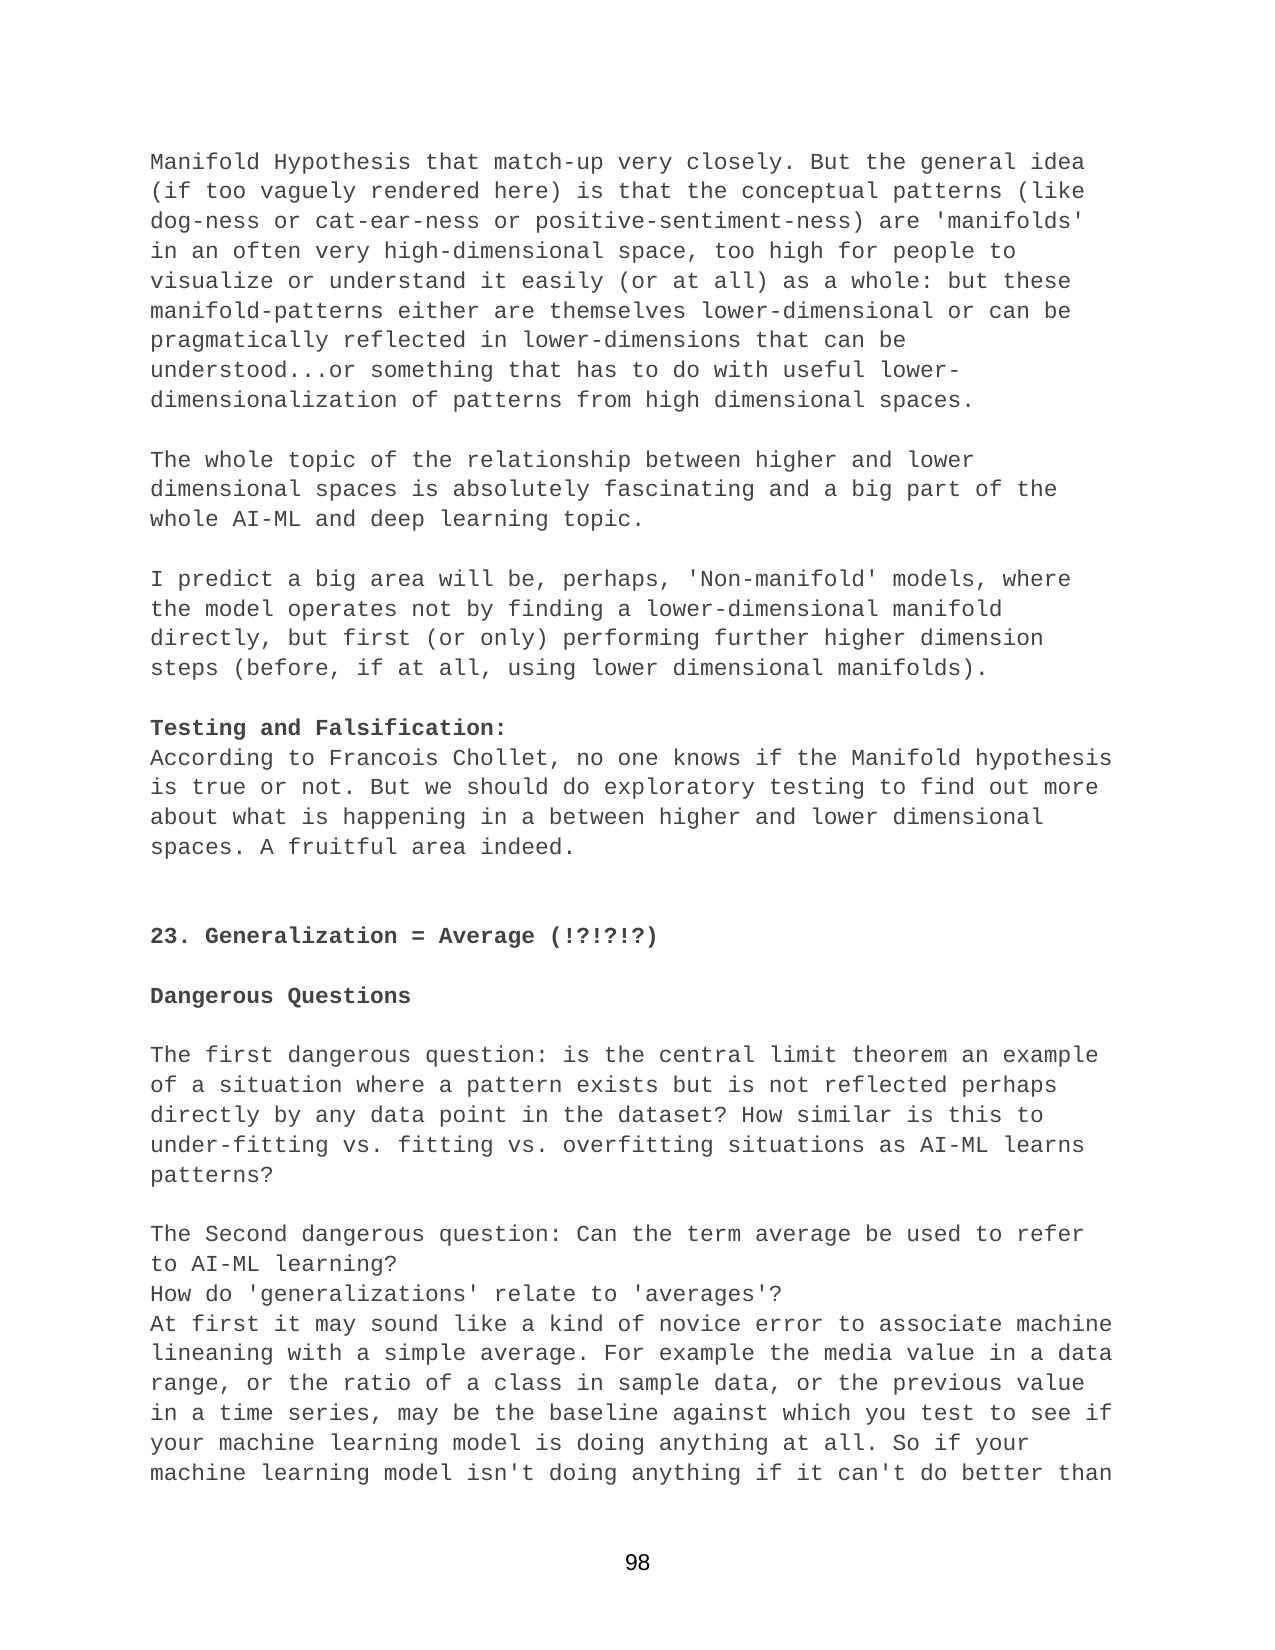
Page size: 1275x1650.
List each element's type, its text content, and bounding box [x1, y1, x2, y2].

text I predict a big area will be, perhaps, 'Non-manifold' models, where the model operates not by finding a lower-dimensional manifold directly, but first (or only) performing further higher dimension steps (before, if at all, using lower dimensional manifolds). [150, 567, 1125, 682]
text The first dangerous question: is the central limit theorem an example of a situation where a pattern exists but is not reflected perhaps directly by any data point in the dataset? How similar is this to under-fitting vs. fitting vs. overfitting situations as AI-ML learns patterns? [150, 1044, 1125, 1189]
text The whole topic of the relationship between higher and lower dimensional spaces is absolutely fascinating and a big part of the whole AI-ML and deep learning topic. [150, 448, 1125, 533]
text How do 'generalizations' relate to 'averages'? [150, 1282, 1125, 1308]
text At first it may sound like a kind of novice error to associate machine lineaning with a simple average. For example the media value in a data range, or the ratio of a class in sample data, or the previous value in a time series, may be the baseline against which you test to see if your machine learning model is doing anything at all. So if your machine learning model isn't doing anything if it can't do better than [150, 1312, 1125, 1487]
text Testing and Falsification: [150, 716, 1125, 742]
text Dangerous Questions [150, 984, 1125, 1010]
text According to Francois Chollet, no one knows if the Manifold hypothesis is true or not. But we should do exploratory testing to find out more about what is happening in a between higher and lower dimensional spaces. A fruitful area indeed. [150, 746, 1125, 861]
text Manifold Hypothesis that match-up very closely. But the general idea (if too vaguely rendered here) is that the conceptual patterns (like dog-ness or cat-ear-ness or positive-sentiment-ness) are 'manifolds' in an often very high-dimensional space, too high for people to visualize or understand it easily (or at all) as a whole: but these manifold-patterns either are themselves lower-dimensional or can be pragmatically reflected in lower-dimensions that can be understood...or something that has to do with useful lower-dimensionalization of patterns from high dimensional spaces. [150, 150, 1125, 414]
text 23. Generalization = Average (!?!?!?) [150, 895, 1125, 951]
text The Second dangerous question: Can the term average be used to refer to AI-ML learning? [150, 1222, 1125, 1278]
